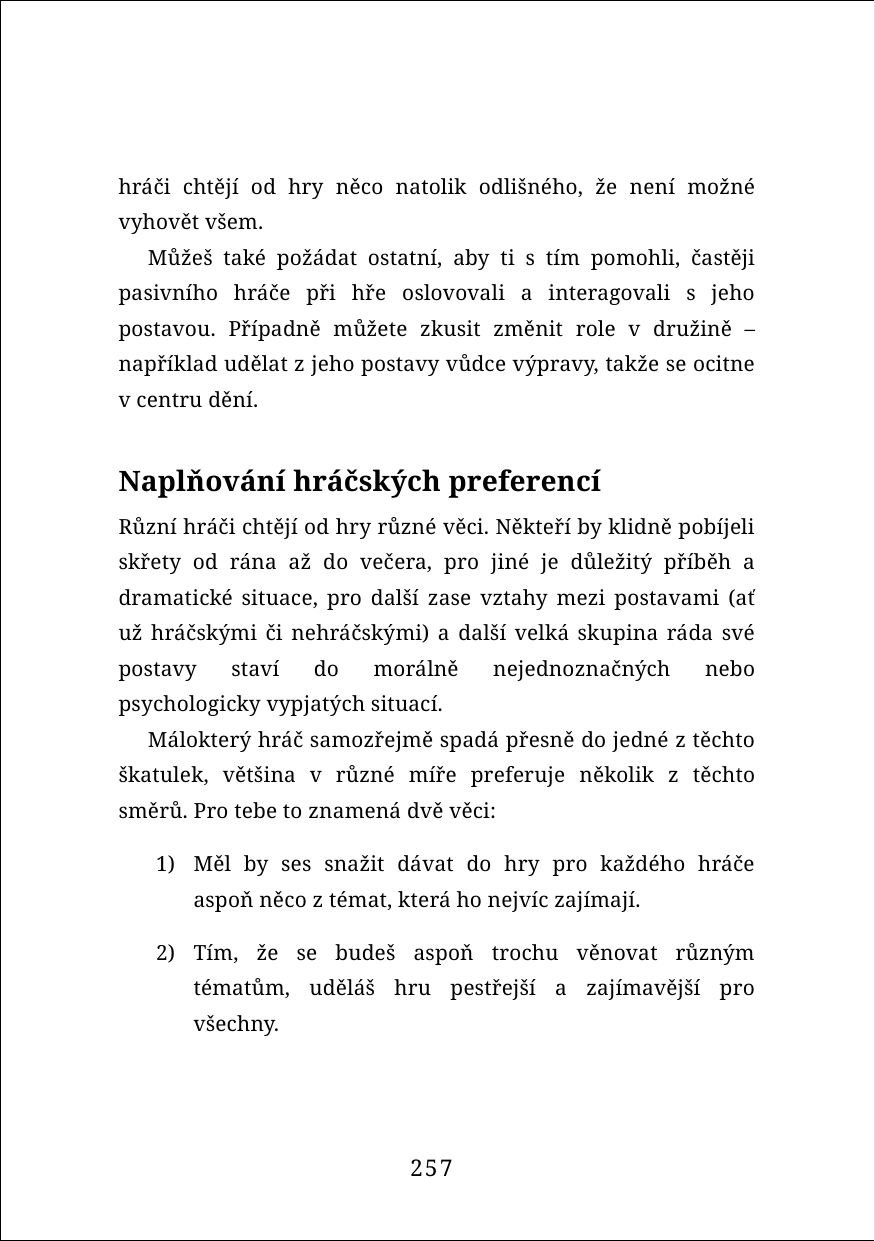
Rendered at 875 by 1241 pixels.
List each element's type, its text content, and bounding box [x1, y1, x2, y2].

text Různí hráči chtějí od hry různé věci. Někteří by klidně pobíjeli skřety od rána až do večera, pro jiné je důležitý příběh a dramatické situace, pro další zase vztahy mezi postavami (ať už hráčskými či nehráčskými) a další velká skupina ráda své postavy staví do morálně nejednoznačných nebo psychologicky vypjatých situací. Málokterý hráč samozřejmě spadá přesně do jedné z těchto škatulek, většina v různé míře preferuje několik z těchto směrů. Pro tebe to znamená dvě věci: [118, 512, 756, 824]
subtitle Naplňování hráčských preferencí [118, 462, 756, 500]
list Měl by ses snažit dávat do hry pro každého hráče aspoň něco z témat, která ho nejvíc zajímají. [156, 849, 756, 913]
list Tím, že se budeš aspoň trochu věnovat různým tématům, uděláš hru pestřejší a zajímavější pro všechny. [156, 938, 756, 1037]
text hráči chtějí od hry něco natolik odlišného, že není možné vyhovět všem. Můžeš také požádat ostatní, aby ti s tím pomohli, častěji pasivního hráče při hře oslovovali a interagovali s jeho postavou. Případně můžete zkusit změnit role v družině – například udělat z jeho postavy vůdce výpravy, takže se ocitne v centru dění. [118, 172, 756, 413]
